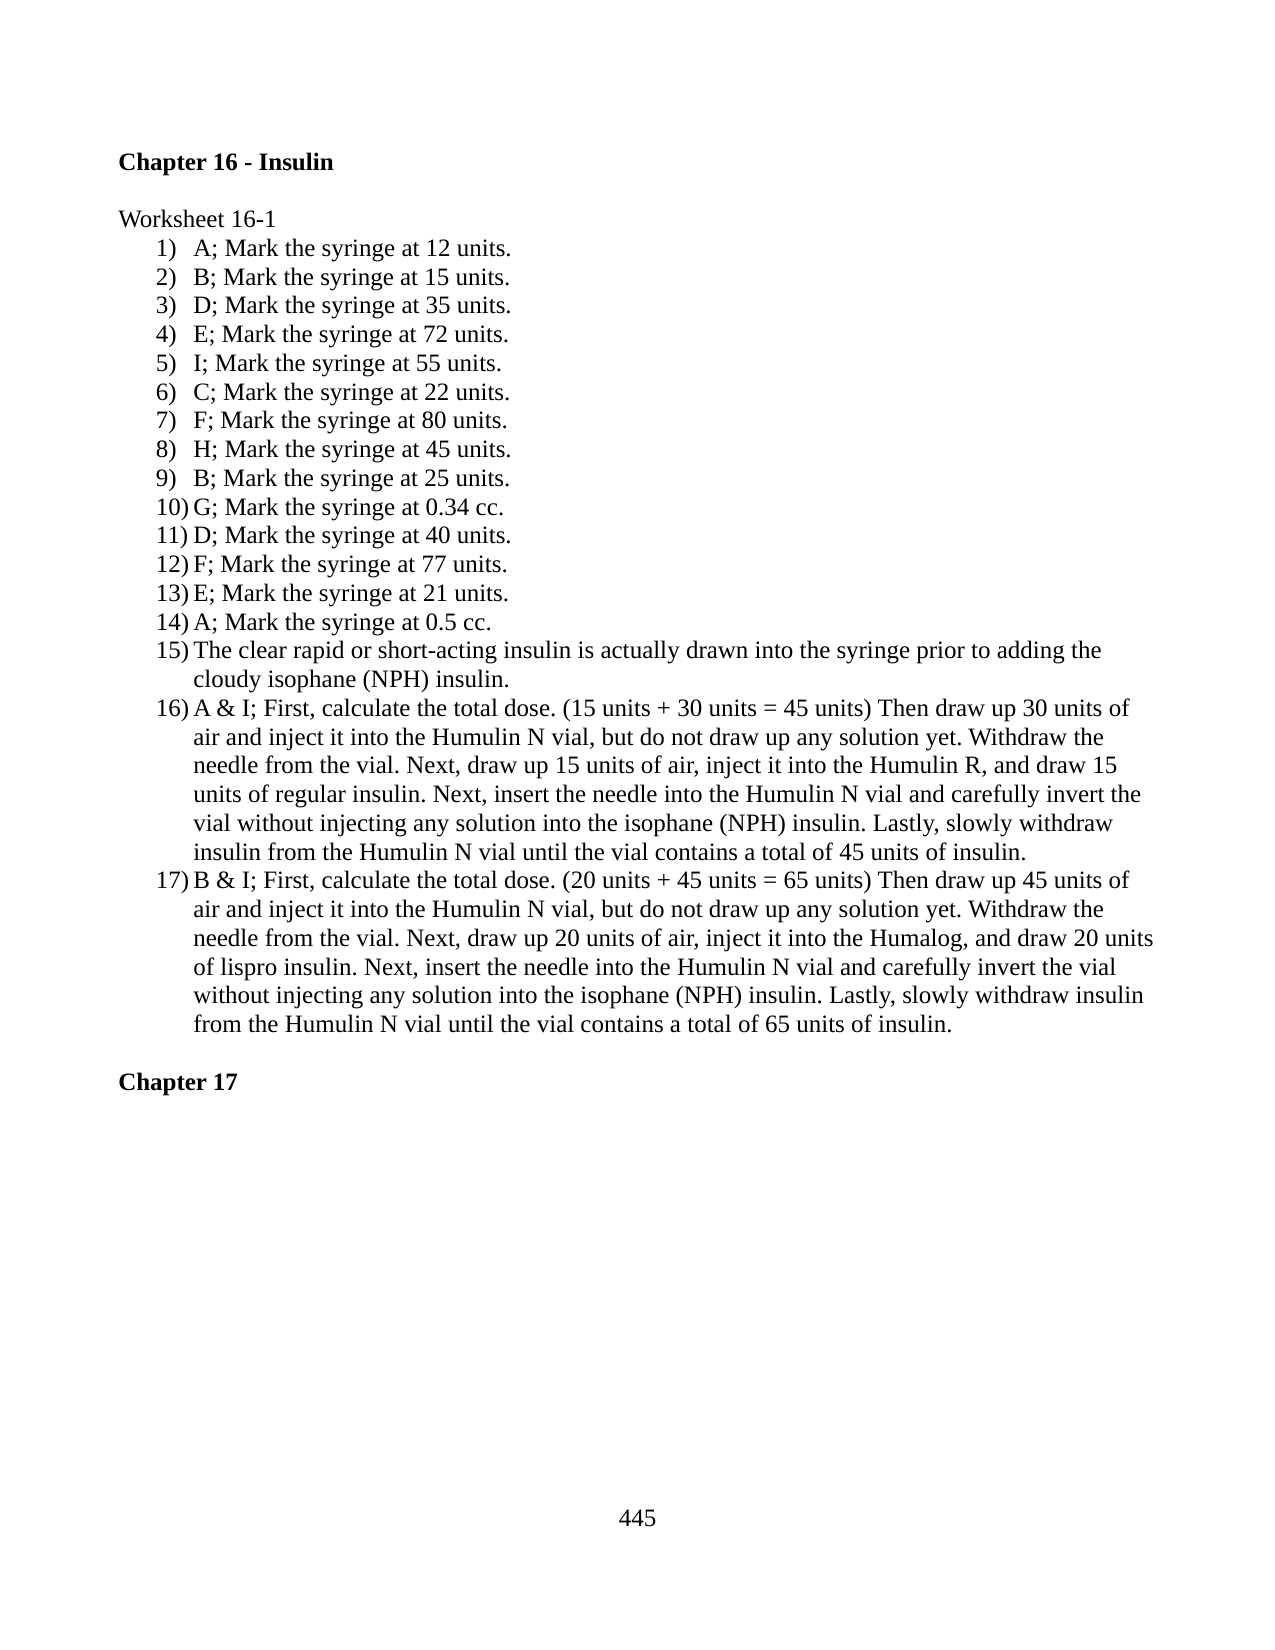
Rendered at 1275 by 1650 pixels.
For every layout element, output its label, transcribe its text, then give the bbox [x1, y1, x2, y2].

list D; Mark the syringe at 40 units. [156, 521, 1157, 549]
list B; Mark the syringe at 15 units. [156, 262, 1157, 291]
list B & I; First, calculate the total dose. (20 units + 45 units = 65 units) Then draw up 45 units of air and inject it into the Humulin N vial, but do not draw up any solution yet. Withdraw the needle from the vial. Next, draw up 20 units of air, inject it into the Humalog, and draw 20 units of lispro insulin. Next, insert the needle into the Humulin N vial and carefully invert the vial without injecting any solution into the isophane (NPH) insulin. Lastly, slowly withdraw insulin from the Humulin N vial until the vial contains a total of 65 units of insulin. [156, 866, 1157, 1038]
list A; Mark the syringe at 0.5 cc. [156, 607, 1157, 636]
text Worksheet 16-1 [118, 204, 1157, 233]
text Chapter 16 - Insulin [118, 147, 1157, 176]
list E; Mark the syringe at 21 units. [156, 578, 1157, 607]
list G; Mark the syringe at 0.34 cc. [156, 492, 1157, 521]
list E; Mark the syringe at 72 units. [156, 319, 1157, 348]
list A; Mark the syringe at 12 units. [156, 233, 1157, 262]
list F; Mark the syringe at 77 units. [156, 549, 1157, 578]
list F; Mark the syringe at 80 units. [156, 406, 1157, 434]
list D; Mark the syringe at 35 units. [156, 291, 1157, 319]
list B; Mark the syringe at 25 units. [156, 463, 1157, 492]
list A & I; First, calculate the total dose. (15 units + 30 units = 45 units) Then draw up 30 units of air and inject it into the Humulin N vial, but do not draw up any solution yet. Withdraw the needle from the vial. Next, draw up 15 units of air, inject it into the Humulin R, and draw 15 units of regular insulin. Next, insert the needle into the Humulin N vial and carefully invert the vial without injecting any solution into the isophane (NPH) insulin. Lastly, slowly withdraw insulin from the Humulin N vial until the vial contains a total of 45 units of insulin. [156, 693, 1157, 866]
text Chapter 17 [118, 1067, 1157, 1096]
list C; Mark the syringe at 22 units. [156, 377, 1157, 406]
list H; Mark the syringe at 45 units. [156, 434, 1157, 463]
list I; Mark the syringe at 55 units. [156, 348, 1157, 377]
list The clear rapid or short-acting insulin is actually drawn into the syringe prior to adding the cloudy isophane (NPH) insulin. [156, 636, 1157, 693]
